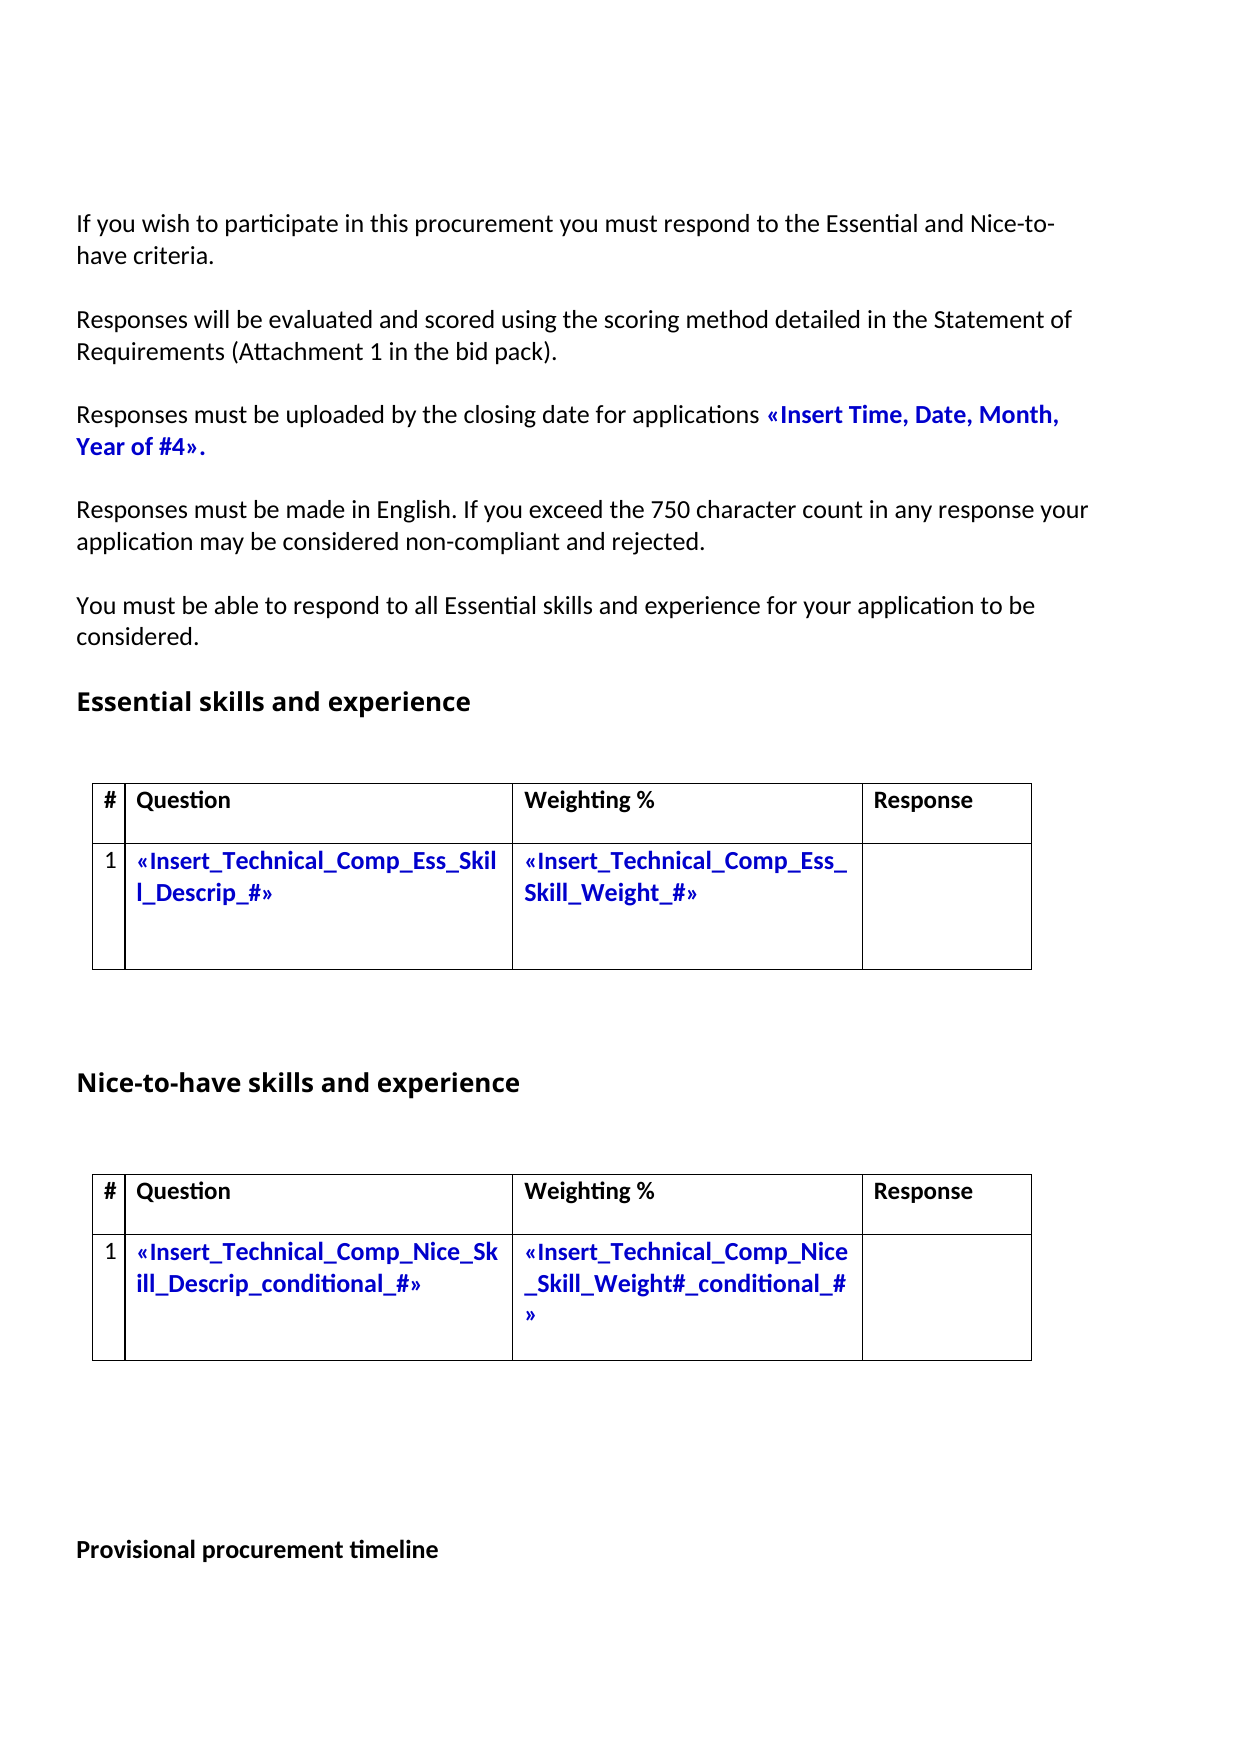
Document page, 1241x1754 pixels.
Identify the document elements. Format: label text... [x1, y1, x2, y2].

table_cell 1 [93, 844, 124, 968]
text Responses must be made in English. If you exceed the 750 character count in any response your application may be considered non-compliant and rejected. [76, 493, 1090, 557]
table_header # [93, 784, 124, 843]
text Responses will be evaluated and scored using the scoring method detailed in the Statement of Requirements (Attachment 1 in the bid pack). [76, 303, 1090, 366]
table_header Question [126, 784, 512, 843]
text You must be able to respond to all Essential skills and experience for your application to be considered. [76, 589, 1090, 652]
table_header # [93, 1175, 124, 1234]
table_cell [863, 1235, 1031, 1360]
table_header Weighting % [513, 784, 862, 843]
table_cell «Insert_Technical_Comp_Ess_Skill_Descrip_#» [126, 844, 512, 968]
table_header Response [863, 784, 1031, 843]
table_header Weighting % [513, 1175, 862, 1234]
table_header Question [126, 1175, 512, 1234]
text Provisional procurement timeline [76, 1533, 1090, 1565]
table_cell «Insert_Technical_Comp_Nice_Skill_Descrip_conditional_#» [126, 1235, 512, 1360]
table_cell [863, 844, 1031, 968]
text If you wish to participate in this procurement you must respond to the Essential and Nice-to-have criteria. [76, 207, 1090, 271]
text Essential skills and experience [76, 684, 1090, 719]
table_cell «Insert_Technical_Comp_Nice_Skill_Weight#_conditional_#» [513, 1235, 862, 1360]
text Responses must be uploaded by the closing date for applications «Insert Time, Date, Month, Year of #4». [76, 398, 1090, 462]
table_header Response [863, 1175, 1031, 1234]
table_cell «Insert_Technical_Comp_Ess_Skill_Weight_#» [513, 844, 862, 968]
text Nice-to-have skills and experience [76, 1065, 1090, 1136]
table_cell 1 [93, 1235, 124, 1360]
